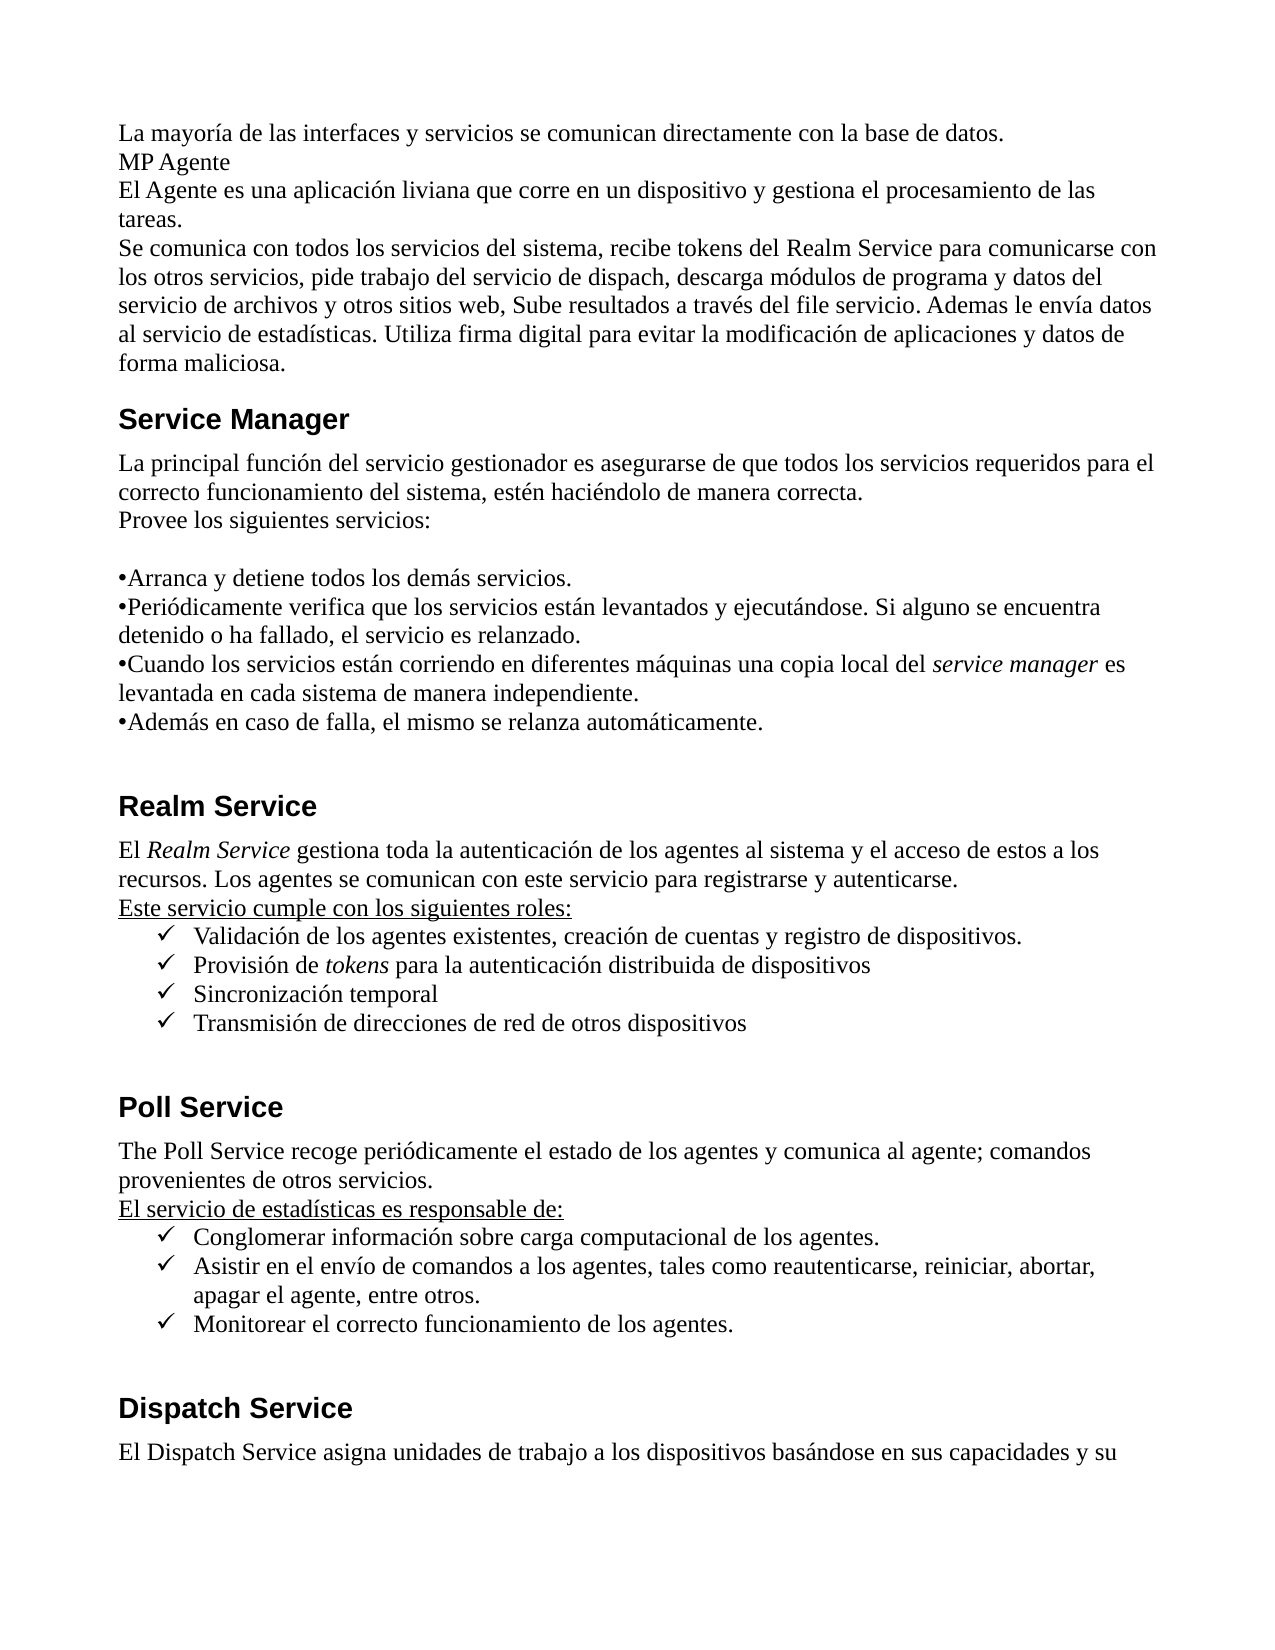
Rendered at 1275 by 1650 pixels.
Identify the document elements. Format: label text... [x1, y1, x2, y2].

text La mayoría de las interfaces y servicios se comunican directamente con la base de datos. [118, 118, 1157, 147]
list Monitorear el correcto funcionamiento de los agentes. [156, 1309, 1157, 1337]
text La principal función del servicio gestionador es asegurarse de que todos los servicios requeridos para el correcto funcionamiento del sistema, estén haciéndolo de manera correcta. [118, 448, 1157, 505]
text El Agente es una aplicación liviana que corre en un dispositivo y gestiona el procesamiento de las tareas. [118, 176, 1157, 233]
subtitle Realm Service [118, 789, 1157, 823]
text Provee los siguientes servicios: [118, 505, 1157, 534]
list Cuando los servicios están corriendo en diferentes máquinas una copia local del service manager es levantada en cada sistema de manera independiente. [118, 649, 1157, 707]
text El servicio de estadísticas es responsable de: [118, 1194, 1157, 1222]
text Se comunica con todos los servicios del sistema, recibe tokens del Realm Service para comunicarse con los otros servicios, pide trabajo del servicio de dispach, descarga módulos de programa y datos del servicio de archivos y otros sitios web, Sube resultados a través del file servicio. Ademas le envía datos al servicio de estadísticas. Utiliza firma digital para evitar la modificación de aplicaciones y datos de forma maliciosa. [118, 233, 1157, 377]
list Conglomerar información sobre carga computacional de los agentes. [156, 1222, 1157, 1251]
subtitle Service Manager [118, 402, 1157, 435]
subtitle Poll Service [118, 1090, 1157, 1124]
text Este servicio cumple con los siguientes roles: [118, 893, 1157, 921]
text El Dispatch Service asigna unidades de trabajo a los dispositivos basándose en sus capacidades y su [118, 1437, 1157, 1466]
list Sincronización temporal [156, 979, 1157, 1008]
text The Poll Service recoge periódicamente el estado de los agentes y comunica al agente; comandos provenientes de otros servicios. [118, 1136, 1157, 1194]
list Además en caso de falla, el mismo se relanza automáticamente. [118, 707, 1157, 735]
list Periódicamente verifica que los servicios están levantados y ejecutándose. Si alguno se encuentra detenido o ha fallado, el servicio es relanzado. [118, 592, 1157, 649]
list Asistir en el envío de comandos a los agentes, tales como reautenticarse, reiniciar, abortar, apagar el agente, entre otros. [156, 1251, 1157, 1309]
text MP Agente [118, 147, 1157, 176]
list Transmisión de direcciones de red de otros dispositivos [156, 1008, 1157, 1036]
text El Realm Service gestiona toda la autenticación de los agentes al sistema y el acceso de estos a los recursos. Los agentes se comunican con este servicio para registrarse y autenticarse. [118, 835, 1157, 893]
list Validación de los agentes existentes, creación de cuentas y registro de dispositivos. [156, 921, 1157, 950]
subtitle Dispatch Service [118, 1391, 1157, 1425]
list Arranca y detiene todos los demás servicios. [118, 563, 1157, 592]
list Provisión de tokens para la autenticación distribuida de dispositivos [156, 950, 1157, 979]
